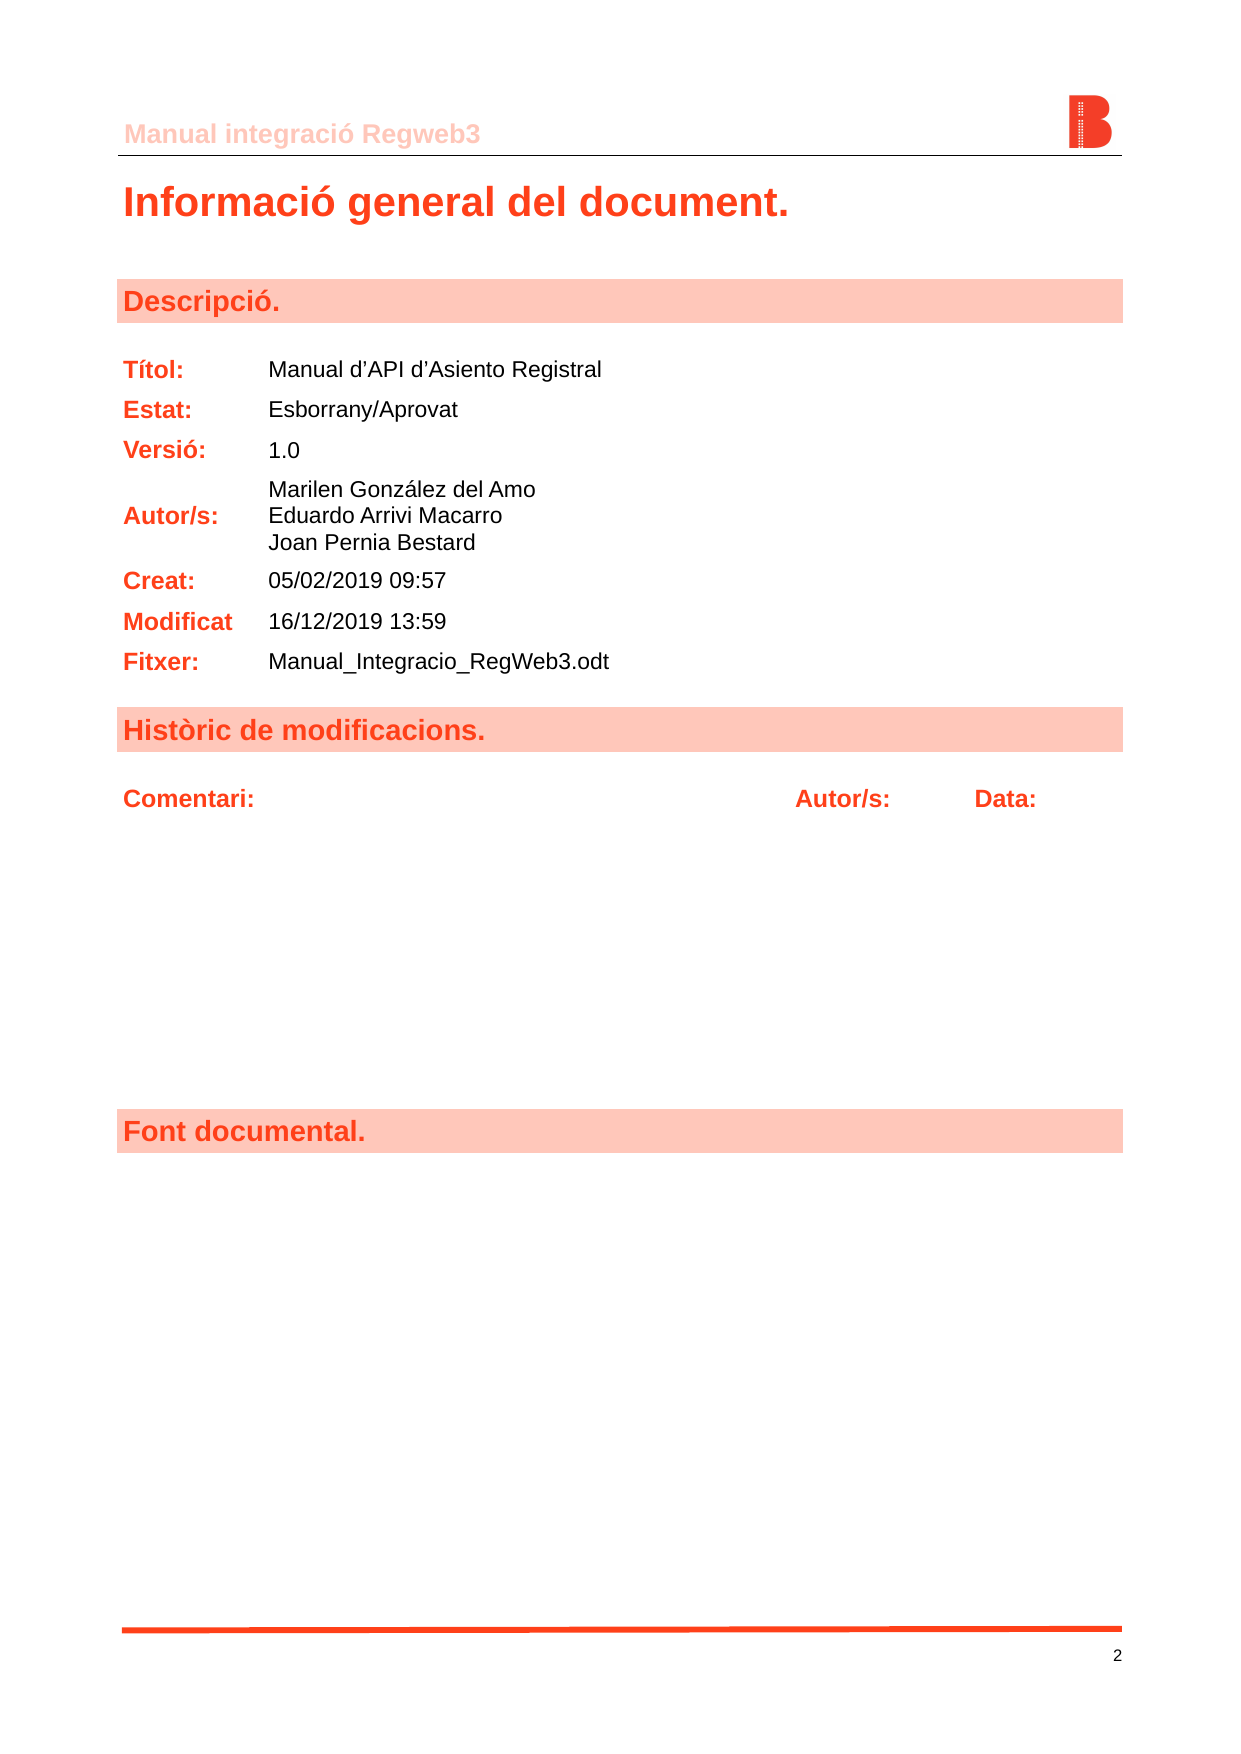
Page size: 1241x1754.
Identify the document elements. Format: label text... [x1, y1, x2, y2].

table_cell Creat: [117, 561, 262, 601]
table_cell 05/02/2019 09:57 [262, 561, 1123, 601]
table_cell [117, 1179, 1123, 1217]
table_cell [789, 969, 969, 1007]
table_cell [969, 894, 1123, 931]
table_cell Descripció. [117, 279, 1123, 323]
table_cell [969, 1045, 1123, 1083]
table_cell [969, 969, 1123, 1007]
table_cell Data: [969, 778, 1123, 818]
table_cell [117, 894, 789, 931]
table_cell Esborrany/Aprovat [262, 390, 1123, 430]
table_cell [117, 818, 789, 856]
table_cell Fitxer: [117, 641, 262, 681]
table_cell [117, 931, 789, 969]
table_cell [117, 324, 1123, 349]
table_header Informació general del document. [117, 171, 1123, 278]
table_cell Manual d’API d’Asiento Registral [262, 349, 1123, 389]
table_cell [117, 1083, 1123, 1108]
picture [1063, 94, 1117, 150]
table_cell Històric de modificacions. [117, 707, 1123, 752]
table_cell Estat: [117, 390, 262, 430]
table_cell Versió: [117, 430, 262, 470]
table_cell Manual_Integracio_RegWeb3.odt [262, 641, 1123, 681]
table_cell 16/12/2019 13:59 [262, 601, 1123, 641]
table_cell [117, 1257, 1123, 1295]
table_cell [117, 1217, 1123, 1257]
table_cell Autor/s: [117, 470, 262, 561]
table_cell [117, 1295, 1123, 1333]
table_cell [789, 1045, 969, 1083]
table_cell Font documental. [117, 1109, 1123, 1153]
table_cell Modificat [117, 601, 262, 641]
table_cell [969, 1007, 1123, 1045]
table_cell [789, 818, 969, 856]
table_cell [117, 1007, 789, 1045]
table_cell Marilen González del Amo Eduardo Arrivi Macarro Joan Pernia Bestard [262, 470, 1123, 561]
table_cell [117, 969, 789, 1007]
table_cell [117, 1154, 1123, 1179]
table_cell 1.0 [262, 430, 1123, 470]
table_cell [789, 1007, 969, 1045]
table_cell [117, 681, 1123, 707]
table_cell [117, 1045, 789, 1083]
table_cell [789, 894, 969, 931]
table_cell Comentari: [117, 778, 789, 818]
table_cell [789, 931, 969, 969]
table_cell [117, 752, 1123, 778]
table_cell [969, 931, 1123, 969]
table_cell Títol: [117, 349, 262, 389]
table_cell [969, 818, 1123, 856]
table_cell [969, 856, 1123, 894]
table_cell Autor/s: [789, 778, 969, 818]
table_cell [789, 856, 969, 894]
table_cell [117, 856, 789, 894]
